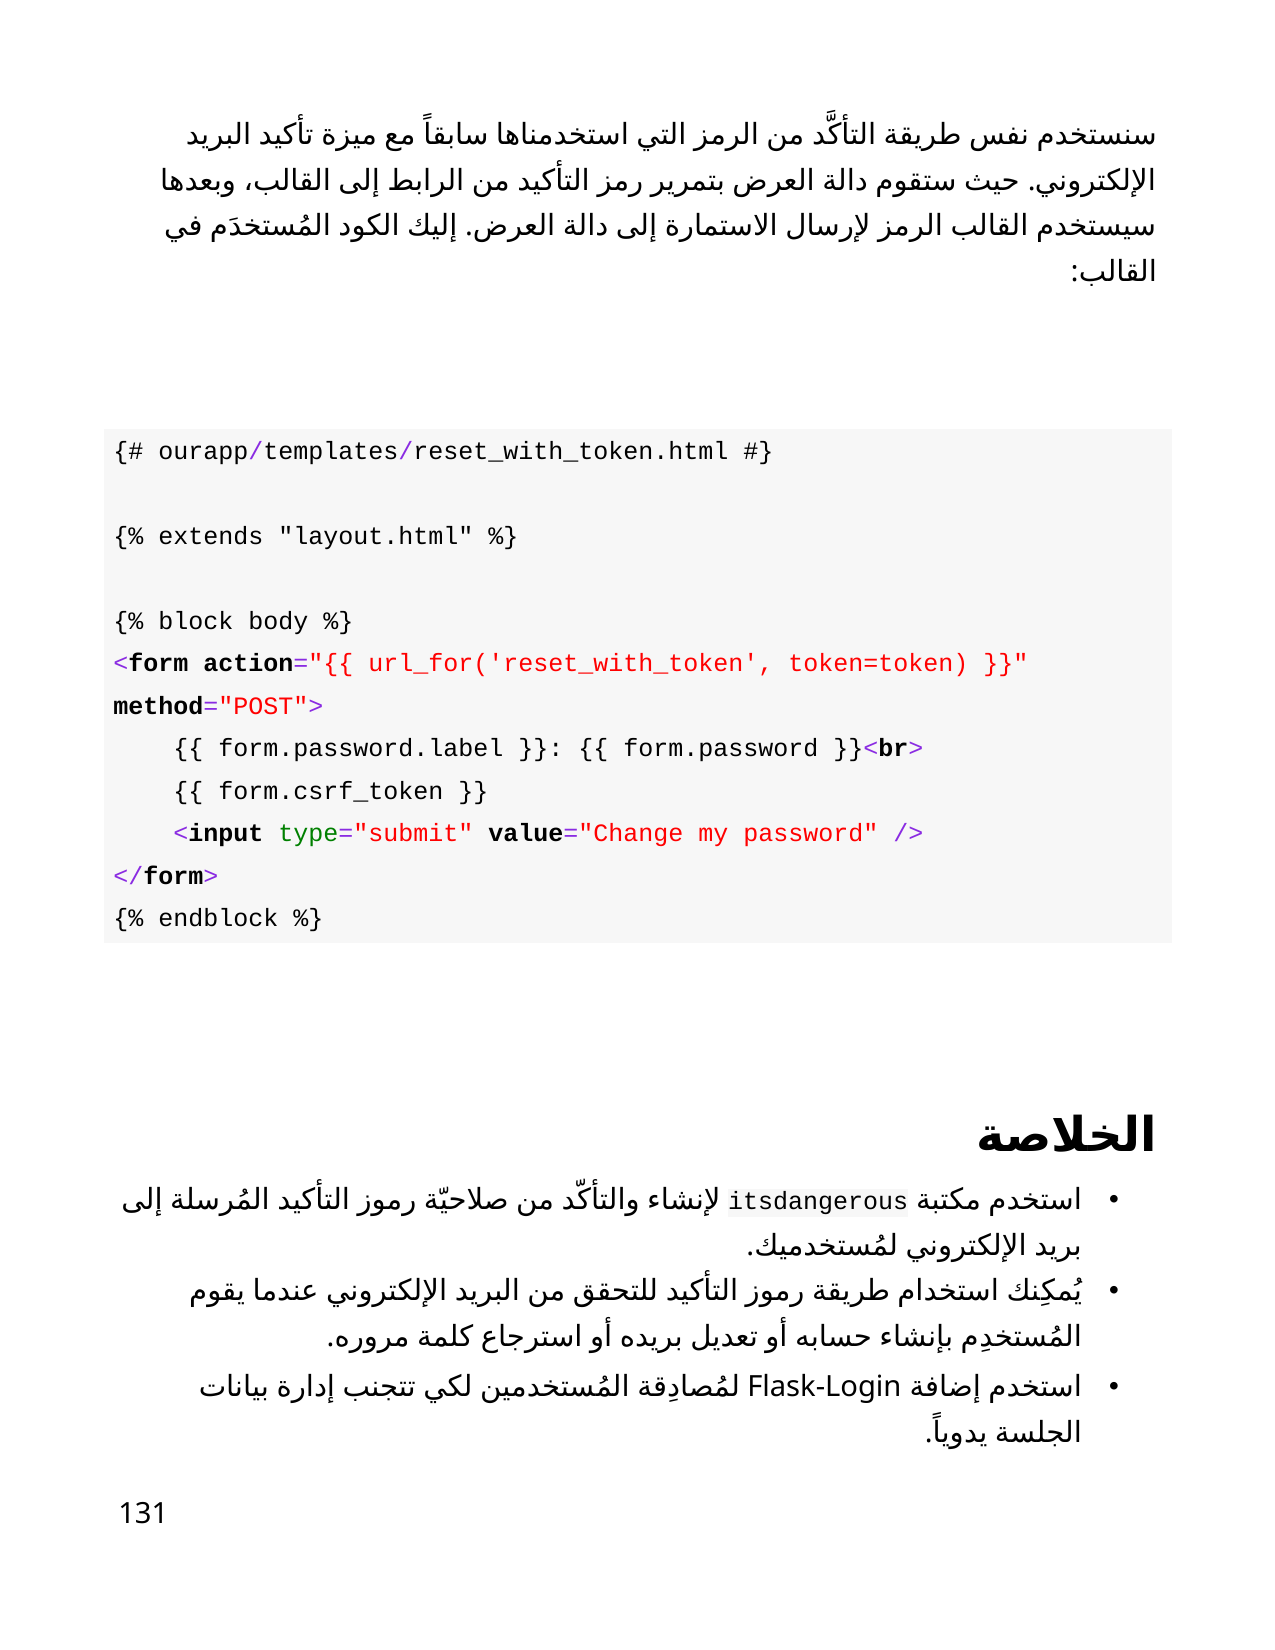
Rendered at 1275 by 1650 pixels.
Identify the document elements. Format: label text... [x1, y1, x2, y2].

text {{ form.password.label }}: {{ form.password }}<br> [113, 736, 1163, 764]
list استخدم مكتبة itsdangerous لإنشاء والتأكّد من صلاحيّة رموز التأكيد المُرسلة إلى بريد الإلكتروني لمُستخدميك. [118, 1183, 1119, 1267]
subtitle الخلاصة [118, 1108, 1157, 1171]
text {# ourapp/templates/reset_with_token.html #} [113, 438, 1163, 467]
text {% extends "layout.html" %} [113, 523, 1163, 552]
text <form action="{{ url_for('reset_with_token', token=token) }}" method="POST"> [113, 651, 1163, 722]
text سنستخدم نفس طريقة التأكَّد من الرمز التي استخدمناها سابقاً مع ميزة تأكيد البريد الإلكتروني. حيث ستقوم دالة العرض بتمرير رمز التأكيد من الرابط إلى القالب، وبعدها سيستخدم القالب الرمز لإرسال الاستمارة إلى دالة العرض. إليك الكود المُستخدَم في القالب: [118, 118, 1157, 293]
text {% block body %} [113, 608, 1163, 637]
list يُمكِنك استخدام طريقة رموز التأكيد للتحقق من البريد الإلكتروني عندما يقوم المُستخدِم بإنشاء حسابه أو تعديل بريده أو استرجاع كلمة مروره. [118, 1274, 1119, 1358]
list استخدم إضافة Flask-Login لمُصادِقة المُستخدمين لكي تتجنب إدارة بيانات الجلسة يدوياً. [118, 1366, 1119, 1454]
text </form> [113, 863, 1163, 892]
text {% endblock %} [113, 906, 1163, 934]
text <input type="submit" value="Change my password" /> [113, 821, 1163, 849]
text {{ form.csrf_token }} [113, 778, 1163, 807]
